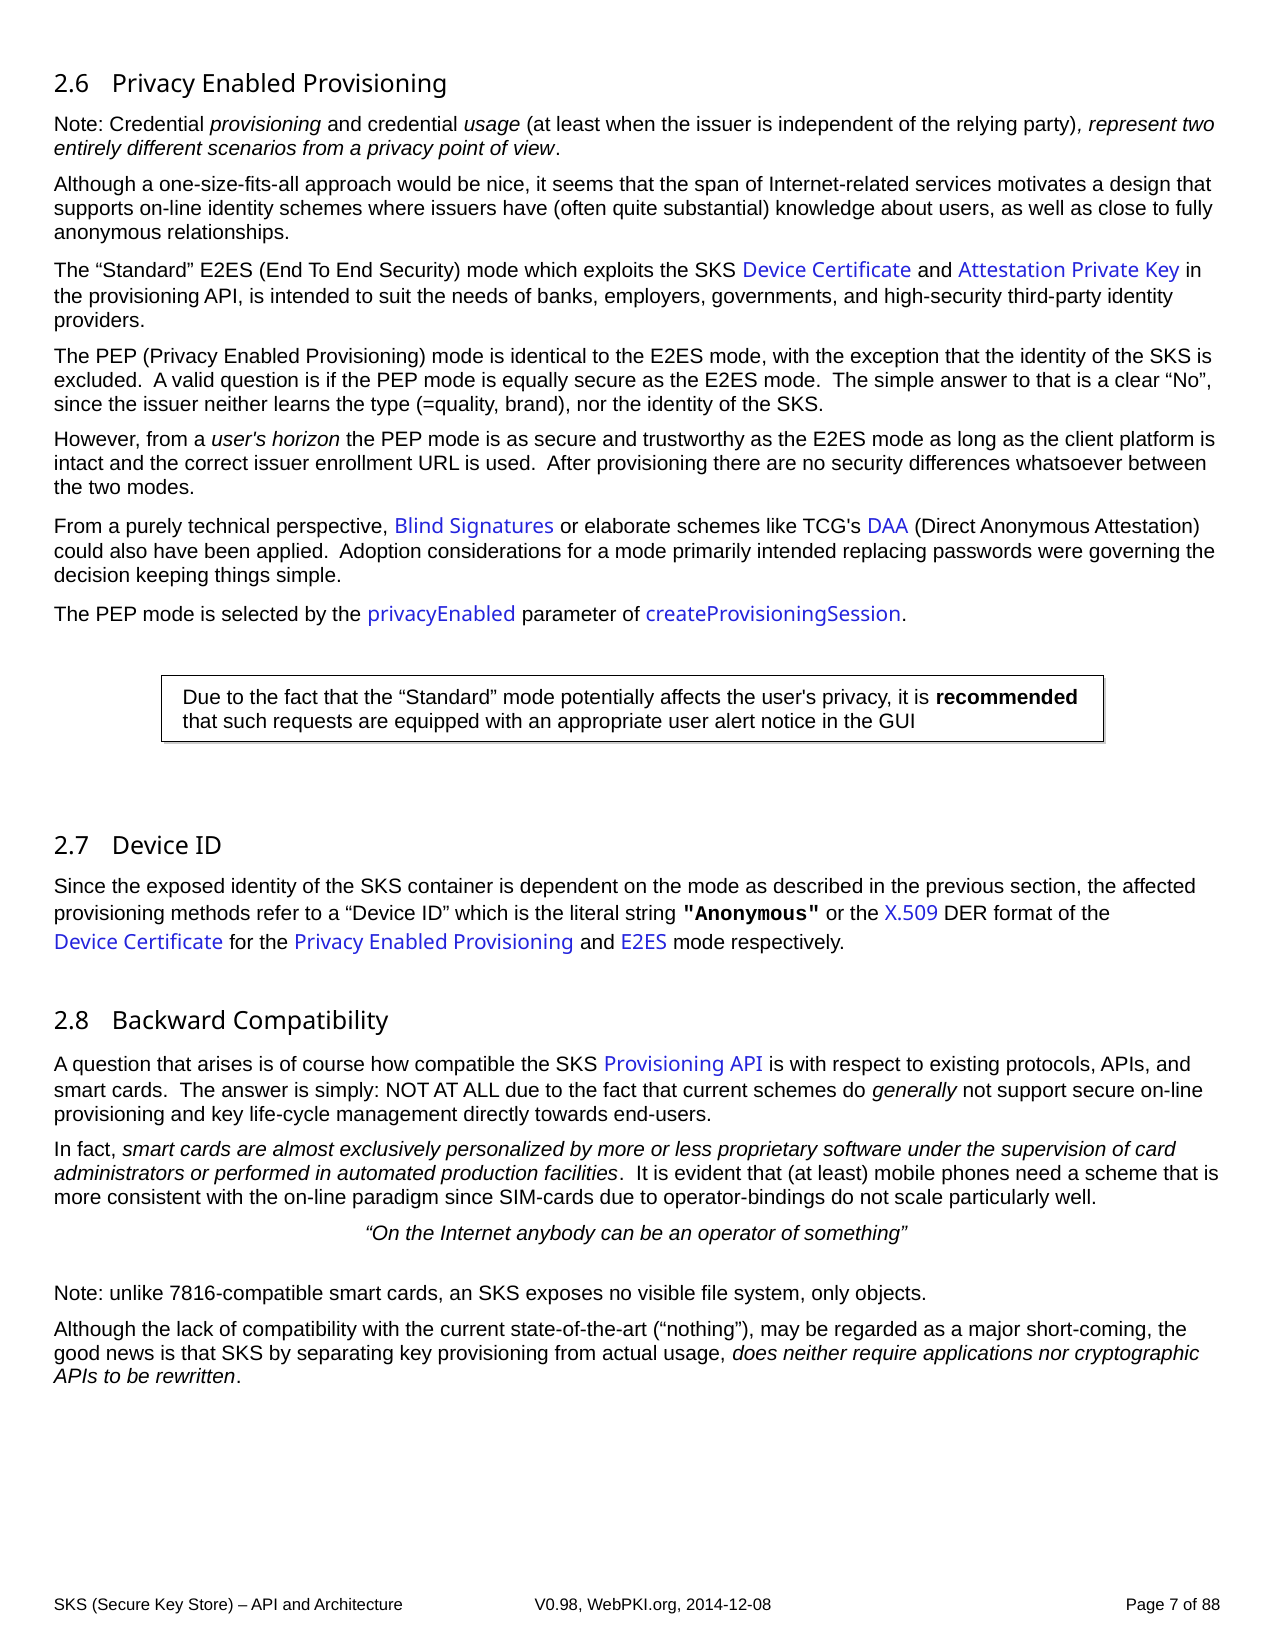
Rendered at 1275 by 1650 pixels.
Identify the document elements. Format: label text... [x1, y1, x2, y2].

text A question that arises is of course how compatible the SKS Provisioning API is with respect to existing protocols, APIs, and smart cards. The answer is simply: NOT AT ALL due to the fact that current schemes do generally not support secure on-line provisioning and key life-cycle management directly towards end-users. [54, 1049, 1221, 1126]
text The PEP (Privacy Enabled Provisioning) mode is identical to the E2ES mode, with the exception that the identity of the SKS is excluded. A valid question is if the PEP mode is equally secure as the E2ES mode. The simple answer to that is a clear “No”, since the issuer neither learns the type (=quality, brand), nor the identity of the SKS. [54, 344, 1221, 416]
text From a purely technical perspective, Blind Signatures or elaborate schemes like TCG's DAA (Direct Anonymous Attestation) could also have been applied. Adoption considerations for a mode primarily intended replacing passwords were governing the decision keeping things simple. [54, 511, 1221, 587]
text Note: Credential provisioning and credential usage (at least when the issuer is independent of the relying party), represent two entirely different scenarios from a privacy point of view. [54, 112, 1221, 160]
text “On the Internet anybody can be an operator of something” [54, 1221, 1221, 1269]
subtitle Privacy Enabled Provisioning [54, 66, 1221, 100]
text The “Standard” E2ES (End To End Security) mode which exploits the SKS Device Certificate and Attestation Private Key in the provisioning API, is intended to suit the needs of banks, employers, governments, and high-security third-party identity providers. [54, 256, 1221, 332]
table_header Due to the fact that the “Standard” mode potentially affects the user's privacy, it is recommended that such requests are equipped with an appropriate user alert notice in the GUI [162, 676, 1103, 741]
text Although a one-size-fits-all approach would be nice, it seems that the span of Internet-related services motivates a design that supports on-line identity schemes where issuers have (often quite substantial) knowledge about users, as well as close to fully anonymous relationships. [54, 172, 1221, 244]
text Note: unlike 7816-compatible smart cards, an SKS exposes no visible file system, only objects. [54, 1281, 1221, 1304]
text However, from a user's horizon the PEP mode is as secure and trustworthy as the E2ES mode as long as the client platform is intact and the correct issuer enrollment URL is used. After provisioning there are no security differences whatsoever between the two modes. [54, 427, 1221, 499]
text In fact, smart cards are almost exclusively personalized by more or less proprietary software under the supervision of card administrators or performed in automated production facilities. It is evident that (at least) mobile phones need a scheme that is more consistent with the on-line paradigm since SIM-cards due to operator-bindings do not scale particularly well. [54, 1137, 1221, 1209]
subtitle Device ID [54, 828, 1221, 862]
text The PEP mode is selected by the privacyEnabled parameter of createProvisioningSession. [54, 599, 1221, 627]
subtitle Backward Compatibility [54, 1003, 1221, 1037]
text Since the exposed identity of the SKS container is dependent on the mode as described in the previous section, the affected provisioning methods refer to a “Device ID” which is the literal string "Anonymous" or the X.509 DER format of the Device Certificate for the Privacy Enabled Provisioning and E2ES mode respectively. [54, 874, 1221, 955]
text Although the lack of compatibility with the current state-of-the-art (“nothing”), may be regarded as a major short-coming, the good news is that SKS by separating key provisioning from actual usage, does neither require applications nor cryptographic APIs to be rewritten. [54, 1316, 1221, 1388]
